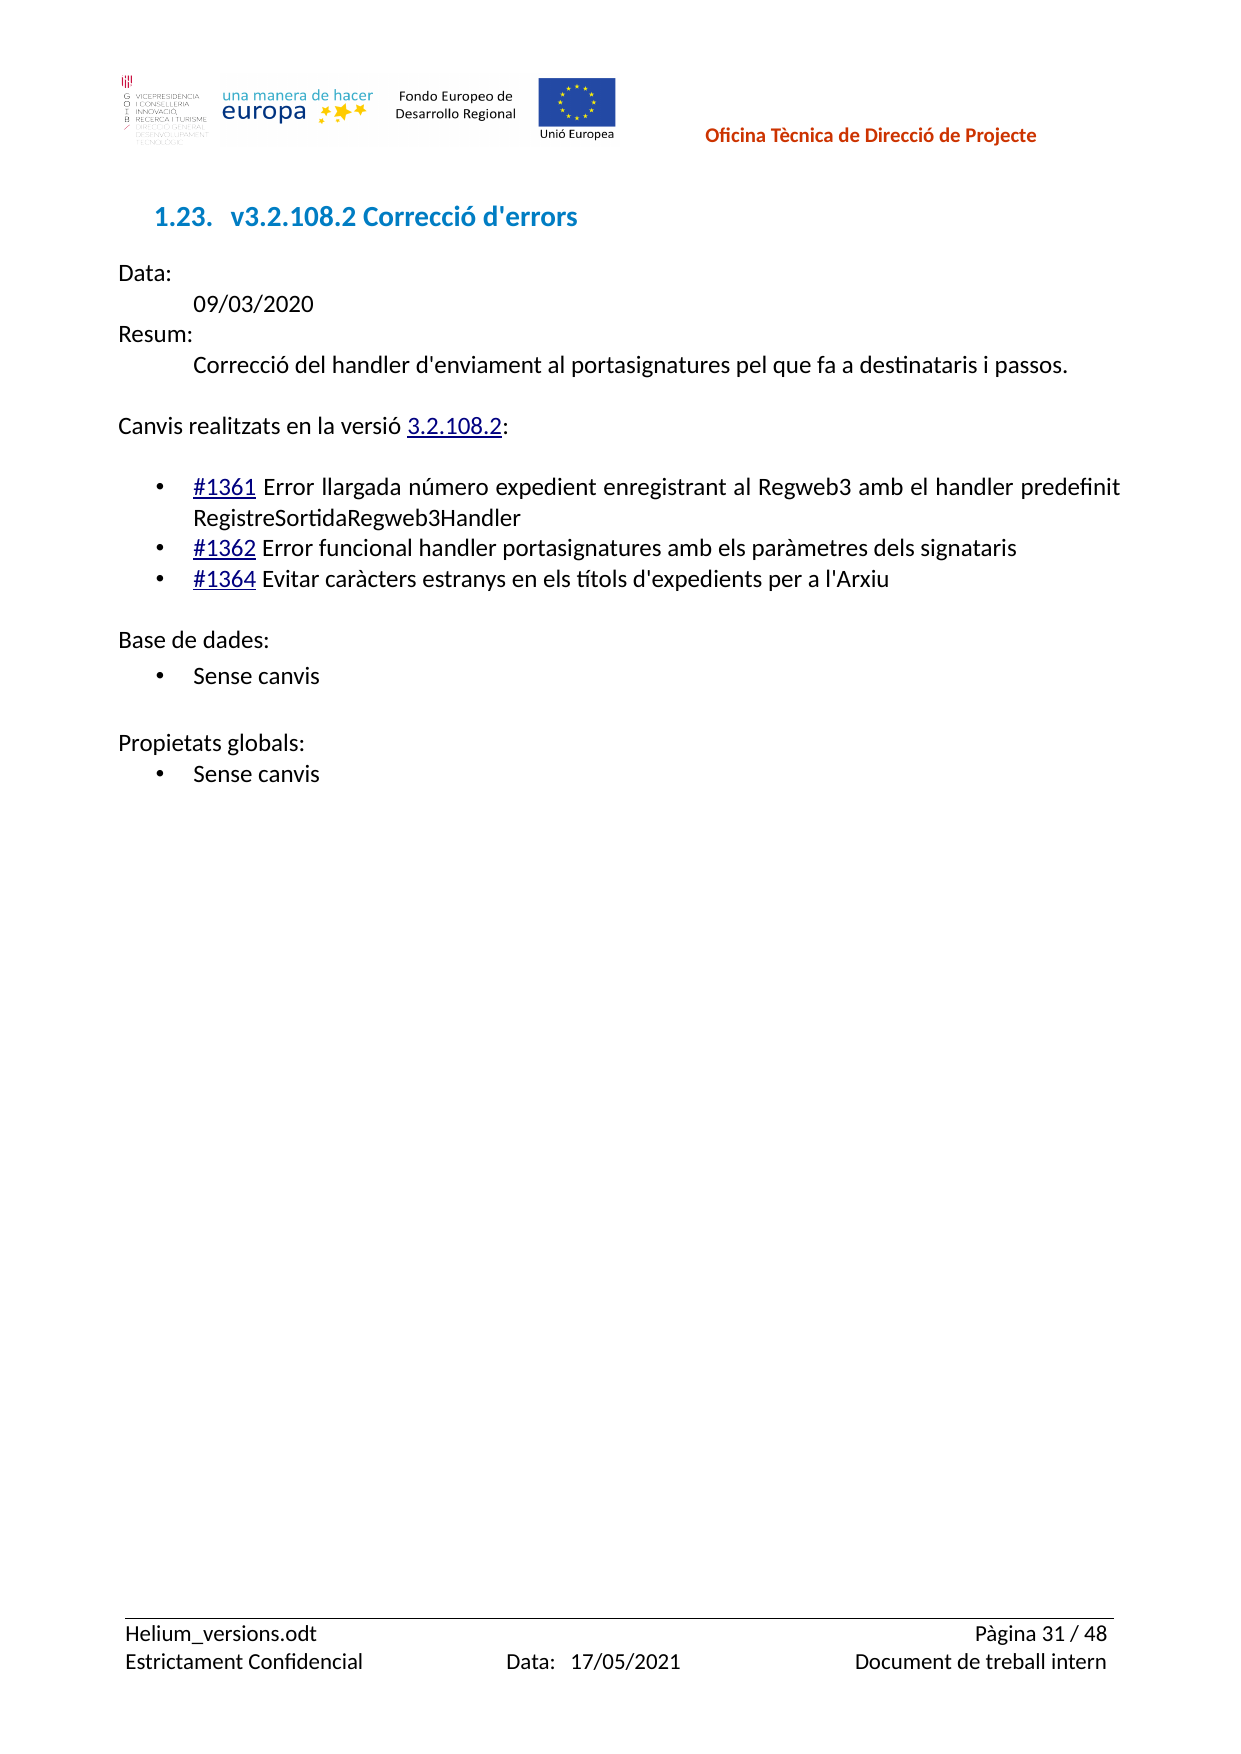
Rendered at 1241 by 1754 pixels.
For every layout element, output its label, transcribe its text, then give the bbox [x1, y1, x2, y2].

list Sense canvis [156, 758, 1122, 788]
text Correcció del handler d'enviament al portasignatures pel que fa a destinataris i passos. [118, 349, 1122, 380]
list #1361 Error llargada número expedient enregistrant al Regweb3 amb el handler predefinit RegistreSortidaRegweb3Handler [156, 471, 1122, 532]
text Canvis realitzats en la versió 3.2.108.2: [118, 410, 1122, 441]
list Sense canvis [156, 660, 1122, 691]
picture [219, 73, 621, 147]
text Base de dades: [118, 624, 1122, 654]
subtitle v3.2.108.2 Correcció d'errors [153, 198, 1122, 234]
text Resum: [118, 319, 1122, 349]
picture [118, 73, 213, 147]
text 09/03/2020 [118, 288, 1122, 319]
list #1364 Evitar caràcters estranys en els títols d'expedients per a l'Arxiu [156, 563, 1122, 593]
text Data: [118, 258, 1122, 288]
list #1362 Error funcional handler portasignatures amb els paràmetres dels signataris [156, 532, 1122, 563]
text Propietats globals: [118, 727, 1122, 758]
